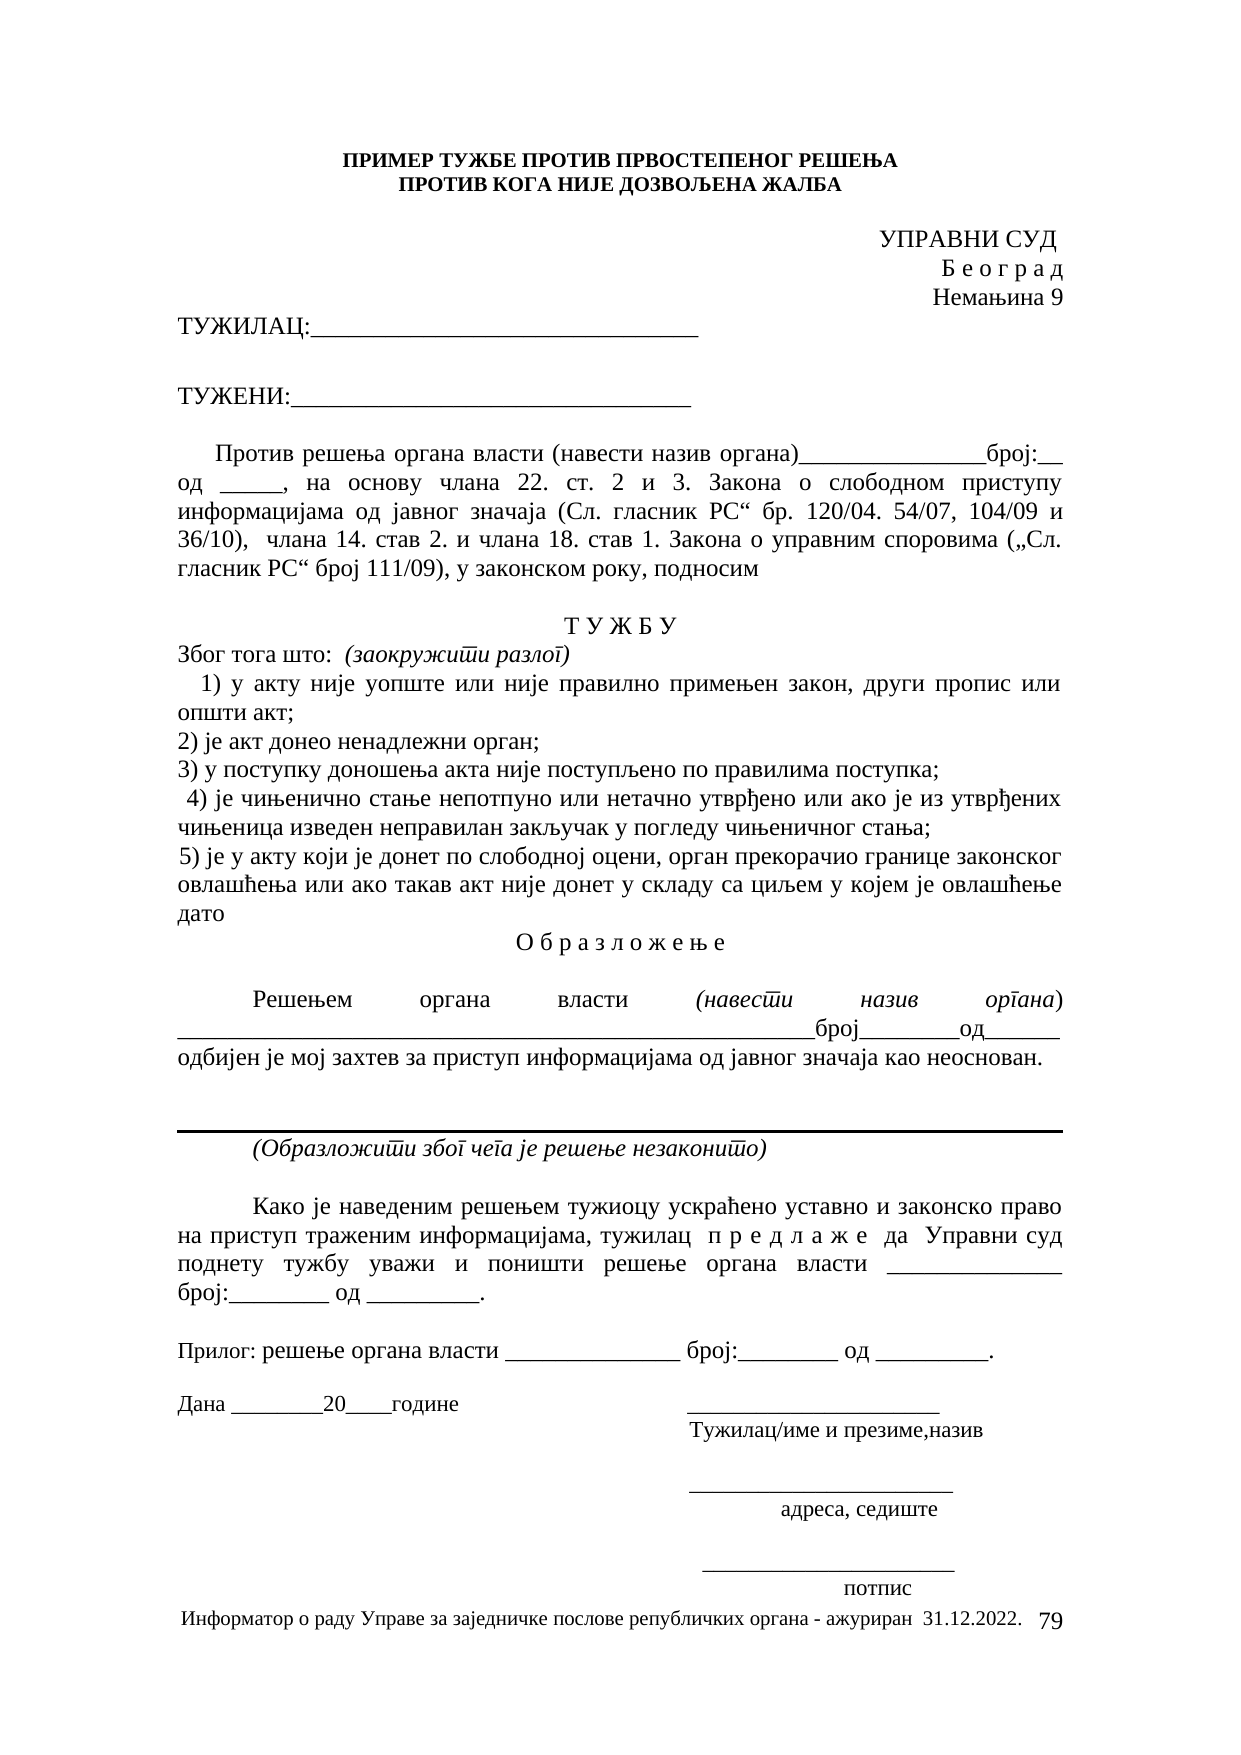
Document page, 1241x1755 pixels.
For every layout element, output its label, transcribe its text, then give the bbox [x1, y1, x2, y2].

text ПРИМЕР ТУЖБЕ ПРОТИВ ПРВОСТЕПЕНОГ РЕШЕЊА [177, 148, 1063, 172]
text Решењем органа власти (навести назив органа) ___________________________________________________број________од______ одбијен је мој захтев за приступ информацијама од јавног значаја као неоснован. [177, 984, 1063, 1071]
text ТУЖИЛАЦ:_______________________________ [177, 311, 1063, 339]
text Немањина 9 [215, 282, 1063, 311]
text 3) у поступку доношења акта није поступљено по правилима поступка; [140, 754, 1063, 783]
text ТУЖЕНИ:________________________________ [177, 381, 1063, 409]
text Тужилац/име и презиме,назив [215, 1416, 1063, 1443]
text УПРАВНИ СУД [177, 224, 1063, 253]
text (Образложити због чега је решење незаконито) [177, 1133, 1063, 1162]
text потпис [215, 1574, 1063, 1601]
text ПРОТИВ КОГА НИЈЕ ДОЗВОЉЕНА ЖАЛБА [177, 172, 1063, 196]
text _______________________ [215, 1469, 1063, 1495]
text Б е о г р а д [177, 253, 1063, 282]
text 5) је у акту који је донет по слободној оцени, орган прекорачио границе законског овлашћења или ако такав акт није донет у складу са циљем у којем је овлашћење дато [140, 841, 1063, 927]
text 2) је акт донео ненадлежни орган; [140, 726, 1063, 754]
text Т У Ж Б У [177, 611, 1063, 639]
text адреса, седиште [215, 1495, 1063, 1522]
text ______________________ [702, 1522, 1063, 1574]
text Дана ________20____године ______________________ [177, 1390, 1063, 1416]
text 1) у акту није уопште или није правилно примењен закон, други пропис или општи акт; [140, 668, 1063, 726]
text Против решења органа власти (навести назив органа)_______________број:__ од _____, на основу члана 22. ст. 2 и 3. Закона о слободном приступу информацијама од јавног значаја (Сл. гласник РС“ бр. 120/04. 54/07, 104/09 и 36/10), члана 14. став 2. и члана 18. став 1. Закона о управним споровима („Сл. гласник РС“ број 111/09), у законском року, подносим [177, 438, 1063, 582]
text 4) је чињенично стање непотпуно или нетачно утврђено или ако је из утврђених чињеница изведен неправилан закључак у погледу чињеничног стања; [140, 783, 1063, 841]
text Како је наведеним решењем тужиоцу ускраћено уставно и законско право на приступ траженим информацијама, тужилац п р е д л а ж е да Управни суд поднету тужбу уважи и поништи решење органа власти ______________ број:________ од _________. [177, 1191, 1063, 1306]
text Због тога што: (заокружити разлог) [140, 639, 1063, 668]
text Прилог: решење органа власти ______________ број:________ од _________. [177, 1335, 1063, 1363]
text О б р а з л о ж е њ е [177, 927, 1063, 956]
